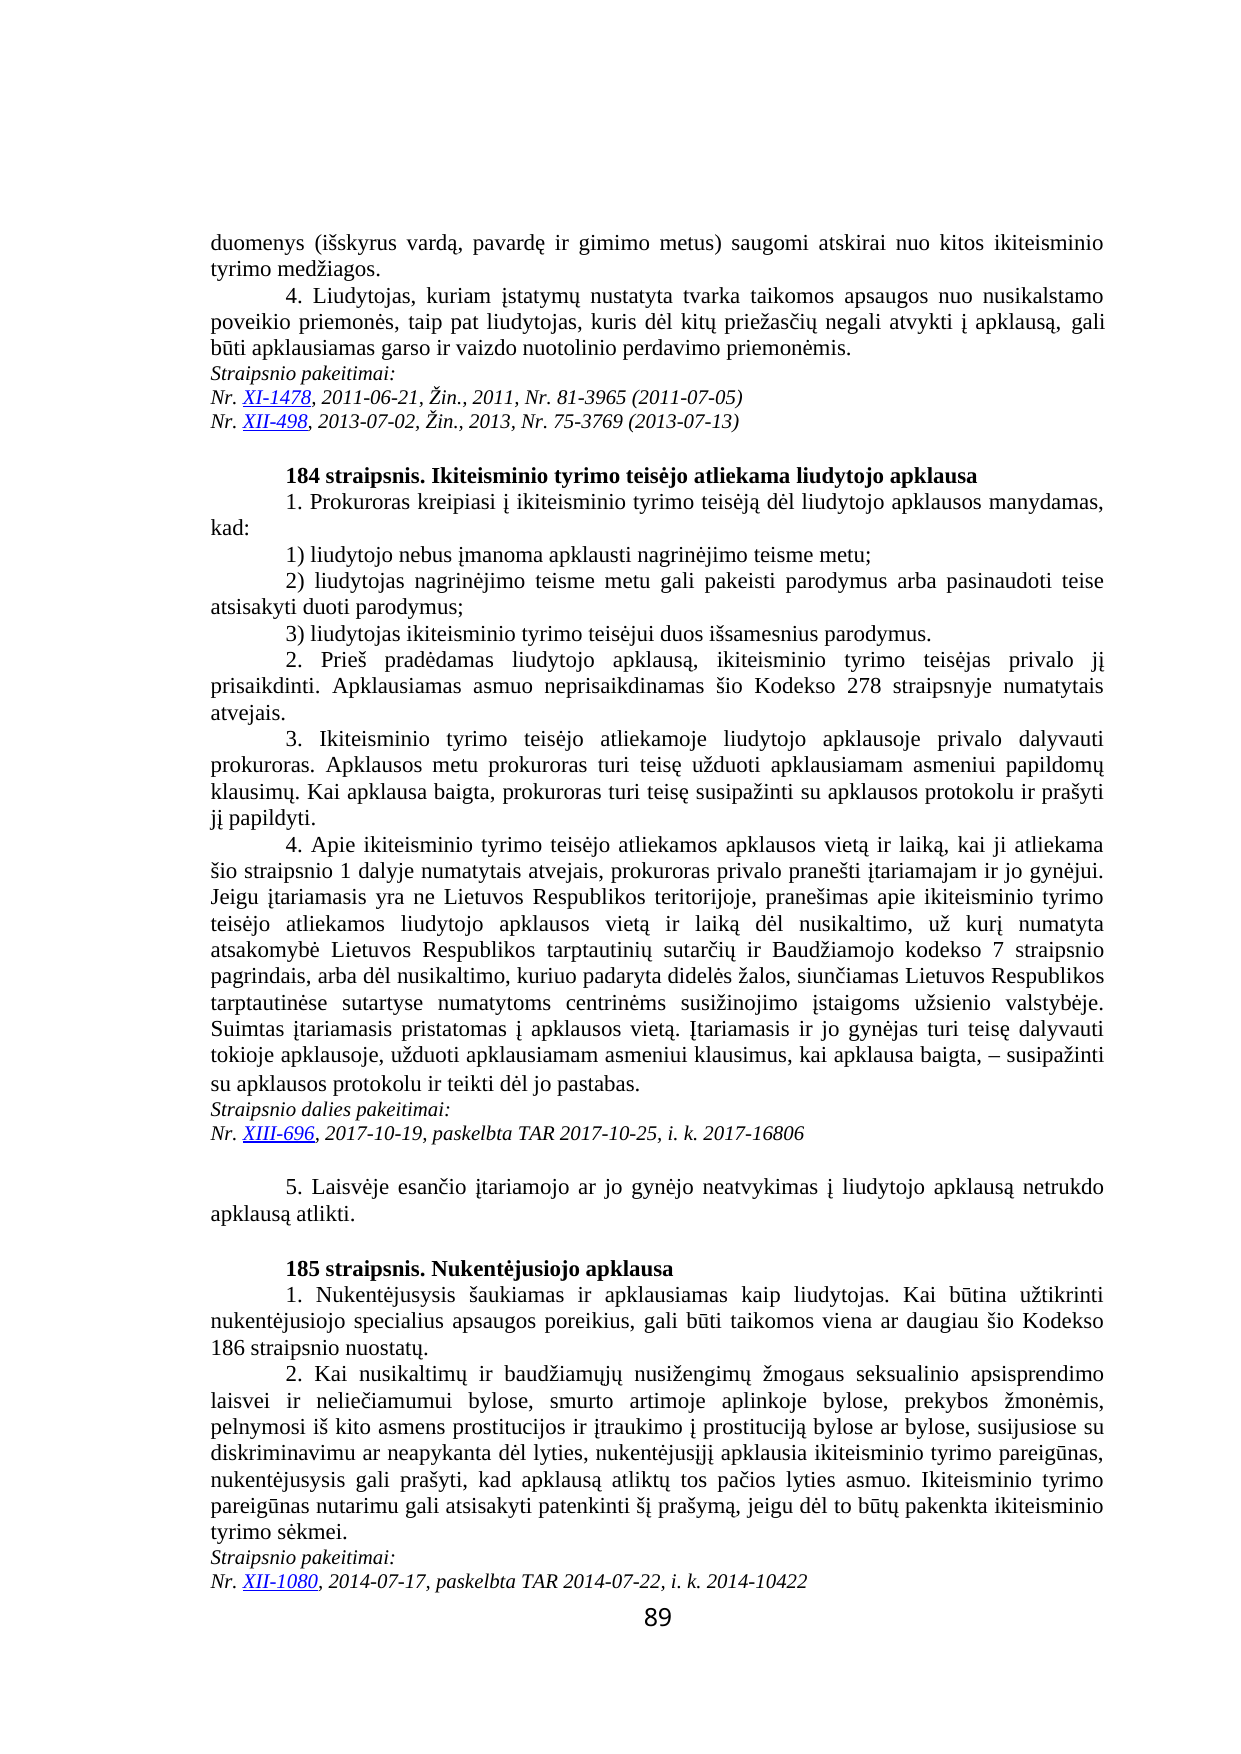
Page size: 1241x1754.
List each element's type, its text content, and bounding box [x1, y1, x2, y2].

text 3) liudytojas ikiteisminio tyrimo teisėjui duos išsamesnius parodymus. [210, 620, 1105, 646]
text duomenys (išskyrus vardą, pavardę ir gimimo metus) saugomi atskirai nuo kitos ikiteisminio tyrimo medžiagos. [210, 229, 1105, 282]
text 4. Liudytojas, kuriam įstatymų nustatyta tvarka taikomos apsaugos nuo nusikalstamo poveikio priemonės, taip pat liudytojas, kuris dėl kitų priežasčių negali atvykti į apklausą, gali būti apklausiamas garso ir vaizdo nuotolinio perdavimo priemonėmis. [210, 282, 1105, 361]
text 4. Apie ikiteisminio tyrimo teisėjo atliekamos apklausos vietą ir laiką, kai ji atliekama šio straipsnio 1 dalyje numatytais atvejais, prokuroras privalo pranešti įtariamajam ir jo gynėjui. Jeigu įtariamasis yra ne Lietuvos Respublikos teritorijoje, pranešimas apie ikiteisminio tyrimo teisėjo atliekamos liudytojo apklausos vietą ir laiką dėl nusikaltimo, už kurį numatyta atsakomybė Lietuvos Respublikos tarptautinių sutarčių ir Baudžiamojo kodekso 7 straipsnio pagrindais, arba dėl nusikaltimo, kuriuo padaryta didelės žalos, siunčiamas Lietuvos Respublikos tarptautinėse sutartyse numatytoms centrinėms susižinojimo įstaigoms užsienio valstybėje. Suimtas įtariamasis pristatomas į apklausos vietą. Įtariamasis ir jo gynėjas turi teisę dalyvauti tokioje apklausoje, užduoti apklausiamam asmeniui klausimus, kai apklausa baigta, – susipažinti su apklausos protokolu ir teikti dėl jo pastabas. [210, 831, 1105, 1097]
text Nr. XII-1080, 2014-07-17, paskelbta TAR 2014-07-22, i. k. 2014-10422 [210, 1569, 1105, 1593]
text 5. Laisvėje esančio įtariamojo ar jo gynėjo neatvykimas į liudytojo apklausą netrukdo apklausą atlikti. [210, 1173, 1105, 1226]
text Nr. XI-1478, 2011-06-21, Žin., 2011, Nr. 81-3965 (2011-07-05) [210, 385, 1105, 409]
text 1. Nukentėjusysis šaukiamas ir apklausiamas kaip liudytojas. Kai būtina užtikrinti nukentėjusiojo specialius apsaugos poreikius, gali būti taikomos viena ar daugiau šio Kodekso 186 straipsnio nuostatų. [210, 1281, 1105, 1360]
text 3. Ikiteisminio tyrimo teisėjo atliekamoje liudytojo apklausoje privalo dalyvauti prokuroras. Apklausos metu prokuroras turi teisę užduoti apklausiamam asmeniui papildomų klausimų. Kai apklausa baigta, prokuroras turi teisę susipažinti su apklausos protokolu ir prašyti jį papildyti. [210, 725, 1105, 831]
text 184 straipsnis. Ikiteisminio tyrimo teisėjo atliekama liudytojo apklausa [210, 462, 1105, 488]
text 1. Prokuroras kreipiasi į ikiteisminio tyrimo teisėją dėl liudytojo apklausos manydamas, kad: [210, 488, 1105, 541]
text Straipsnio pakeitimai: [210, 1545, 1105, 1569]
text 2. Kai nusikaltimų ir baudžiamųjų nusižengimų žmogaus seksualinio apsisprendimo laisvei ir neliečiamumui bylose, smurto artimoje aplinkoje bylose, prekybos žmonėmis, pelnymosi iš kito asmens prostitucijos ir įtraukimo į prostituciją bylose ar bylose, susijusiose su diskriminavimu ar neapykanta dėl lyties, nukentėjusįjį apklausia ikiteisminio tyrimo pareigūnas, nukentėjusysis gali prašyti, kad apklausą atliktų tos pačios lyties asmuo. Ikiteisminio tyrimo pareigūnas nutarimu gali atsisakyti patenkinti šį prašymą, jeigu dėl to būtų pakenkta ikiteisminio tyrimo sėkmei. [210, 1360, 1105, 1545]
text 185 straipsnis. Nukentėjusiojo apklausa [210, 1255, 1105, 1281]
text Straipsnio dalies pakeitimai: [210, 1097, 1105, 1121]
text Nr. XIII-696, 2017-10-19, paskelbta TAR 2017-10-25, i. k. 2017-16806 [210, 1121, 1105, 1145]
text 2) liudytojas nagrinėjimo teisme metu gali pakeisti parodymus arba pasinaudoti teise atsisakyti duoti parodymus; [210, 567, 1105, 620]
text Straipsnio pakeitimai: [210, 361, 1105, 385]
text 1) liudytojo nebus įmanoma apklausti nagrinėjimo teisme metu; [210, 541, 1105, 567]
text 2. Prieš pradėdamas liudytojo apklausą, ikiteisminio tyrimo teisėjas privalo jį prisaikdinti. Apklausiamas asmuo neprisaikdinamas šio Kodekso 278 straipsnyje numatytais atvejais. [210, 646, 1105, 725]
text Nr. XII-498, 2013-07-02, Žin., 2013, Nr. 75-3769 (2013-07-13) [210, 409, 1105, 433]
